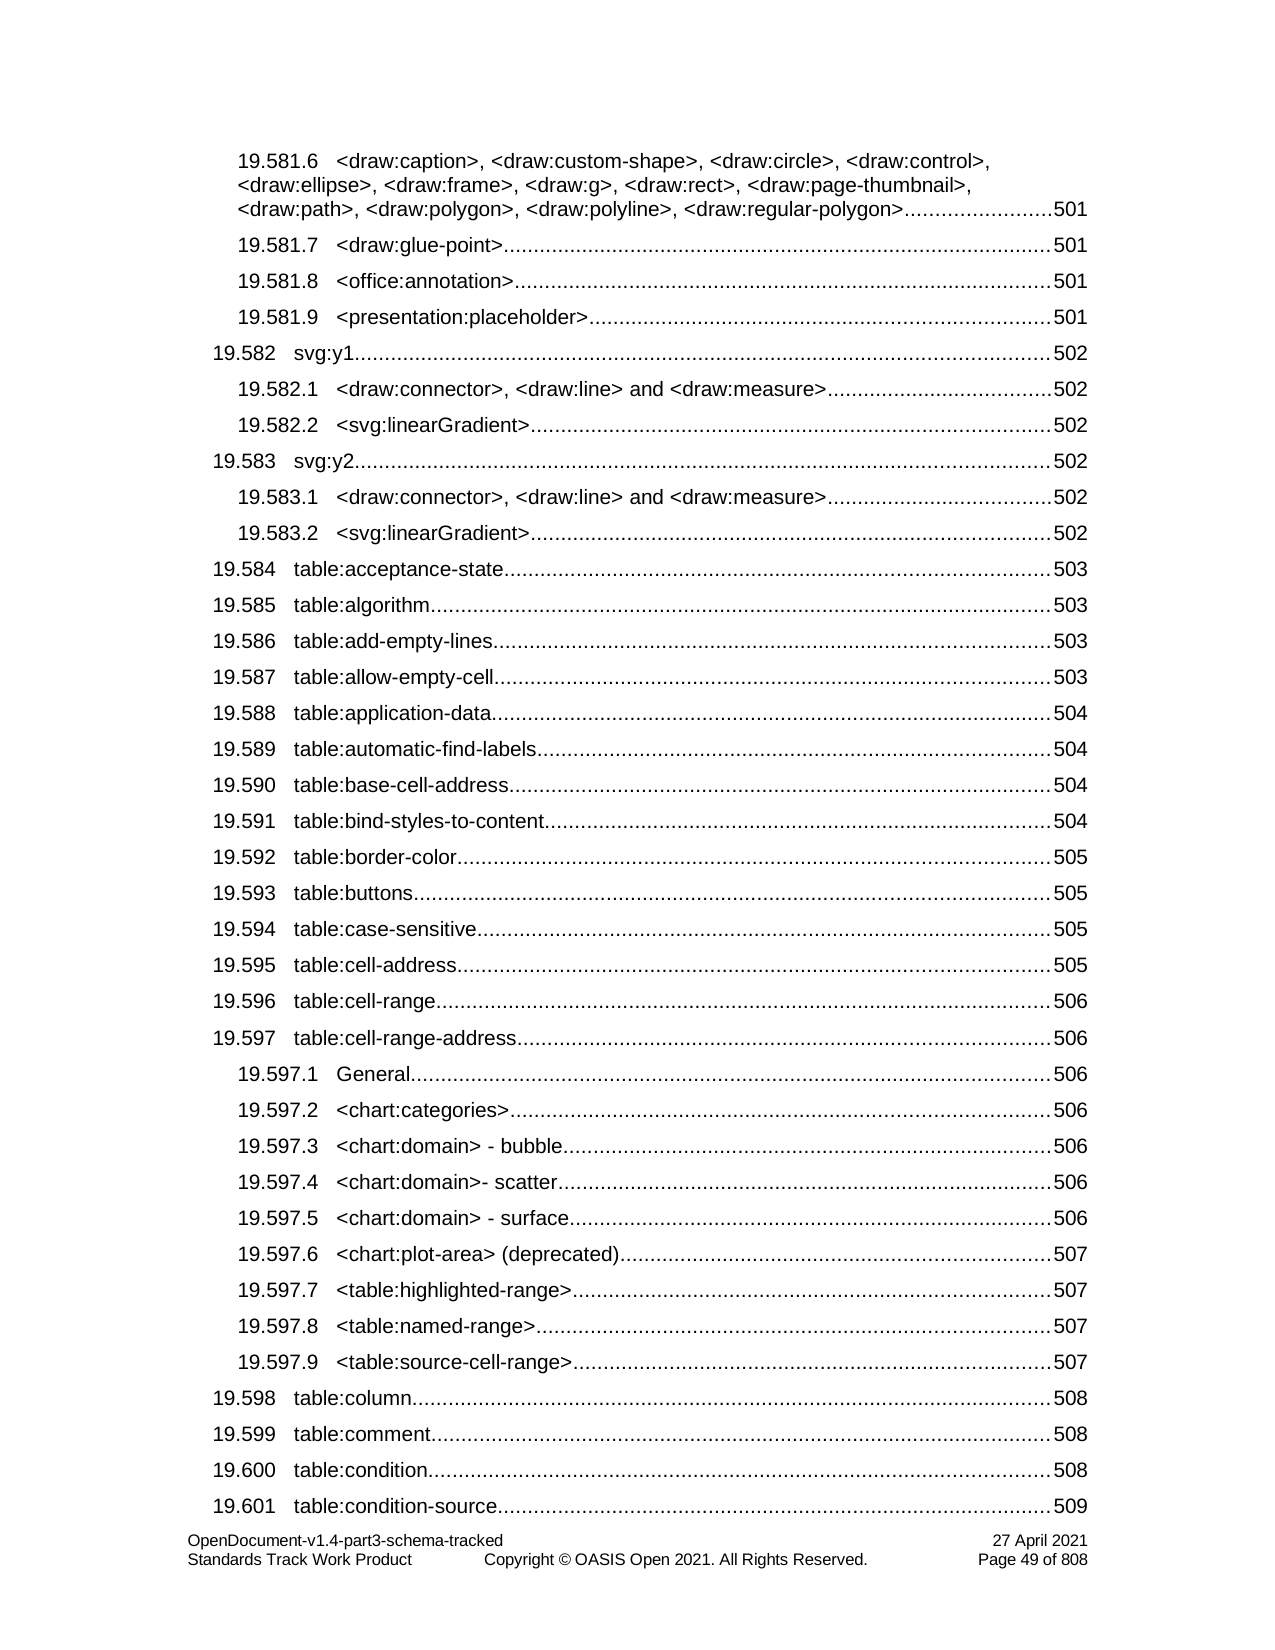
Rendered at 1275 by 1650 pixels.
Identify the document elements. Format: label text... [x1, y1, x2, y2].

text 19.597 table:cell-range-address 506 [212, 1026, 1088, 1049]
text 19.583.1 <draw:connector>, <draw:line> and <draw:measure> 502 [237, 485, 1088, 509]
text 19.597.1 General 506 [237, 1062, 1088, 1086]
text 19.596 table:cell-range 506 [212, 990, 1088, 1013]
text 19.597.8 <table:named-range> 507 [237, 1314, 1088, 1338]
text 19.593 table:buttons 505 [212, 882, 1088, 905]
text 19.597.3 <chart:domain> - bubble 506 [237, 1134, 1088, 1158]
text 19.583.2 <svg:linearGradient> 502 [237, 521, 1088, 545]
text 19.581.9 <presentation:placeholder> 501 [237, 305, 1088, 329]
text 19.599 table:comment 508 [212, 1422, 1088, 1446]
text 19.597.4 <chart:domain>- scatter 506 [237, 1170, 1088, 1194]
text 19.585 table:algorithm 503 [212, 593, 1088, 617]
text 19.586 table:add-empty-lines 503 [212, 629, 1088, 653]
text 19.597.7 <table:highlighted-range> 507 [237, 1278, 1088, 1302]
text 19.597.9 <table:source-cell-range> 507 [237, 1350, 1088, 1374]
text 19.601 table:condition-source 509 [212, 1494, 1088, 1518]
text 19.582 svg:y1 502 [212, 341, 1088, 365]
text 19.584 table:acceptance-state 503 [212, 557, 1088, 581]
text 19.595 table:cell-address 505 [212, 954, 1088, 977]
text 19.582.2 <svg:linearGradient> 502 [237, 413, 1088, 437]
text 19.591 table:bind-styles-to-content 504 [212, 810, 1088, 833]
text 19.587 table:allow-empty-cell 503 [212, 666, 1088, 689]
text 19.581.8 <office:annotation> 501 [237, 269, 1088, 293]
text 19.590 table:base-cell-address 504 [212, 774, 1088, 797]
text 19.589 table:automatic-find-labels 504 [212, 738, 1088, 761]
text 19.581.7 <draw:glue-point> 501 [237, 233, 1088, 257]
text 19.600 table:condition 508 [212, 1458, 1088, 1482]
text 19.597.2 <chart:categories> 506 [237, 1098, 1088, 1122]
text 19.583 svg:y2 502 [212, 449, 1088, 473]
text 19.581.6 <draw:caption>, <draw:custom-shape>, <draw:circle>, <draw:control>, <draw:ellipse>, <draw:frame>, <draw:g>, <draw:rect>, <draw:page-thumbnail>, <draw:path>, <draw:polygon>, <draw:polyline>, <draw:regular-polygon> 501 [237, 150, 1088, 221]
text 19.597.5 <chart:domain> - surface 506 [237, 1206, 1088, 1230]
text 19.597.6 <chart:plot-area> (deprecated) 507 [237, 1242, 1088, 1266]
text 19.598 table:column 508 [212, 1386, 1088, 1410]
text 19.582.1 <draw:connector>, <draw:line> and <draw:measure> 502 [237, 377, 1088, 401]
text 19.594 table:case-sensitive 505 [212, 918, 1088, 941]
text 19.588 table:application-data 504 [212, 702, 1088, 725]
text 19.592 table:border-color 505 [212, 846, 1088, 869]
